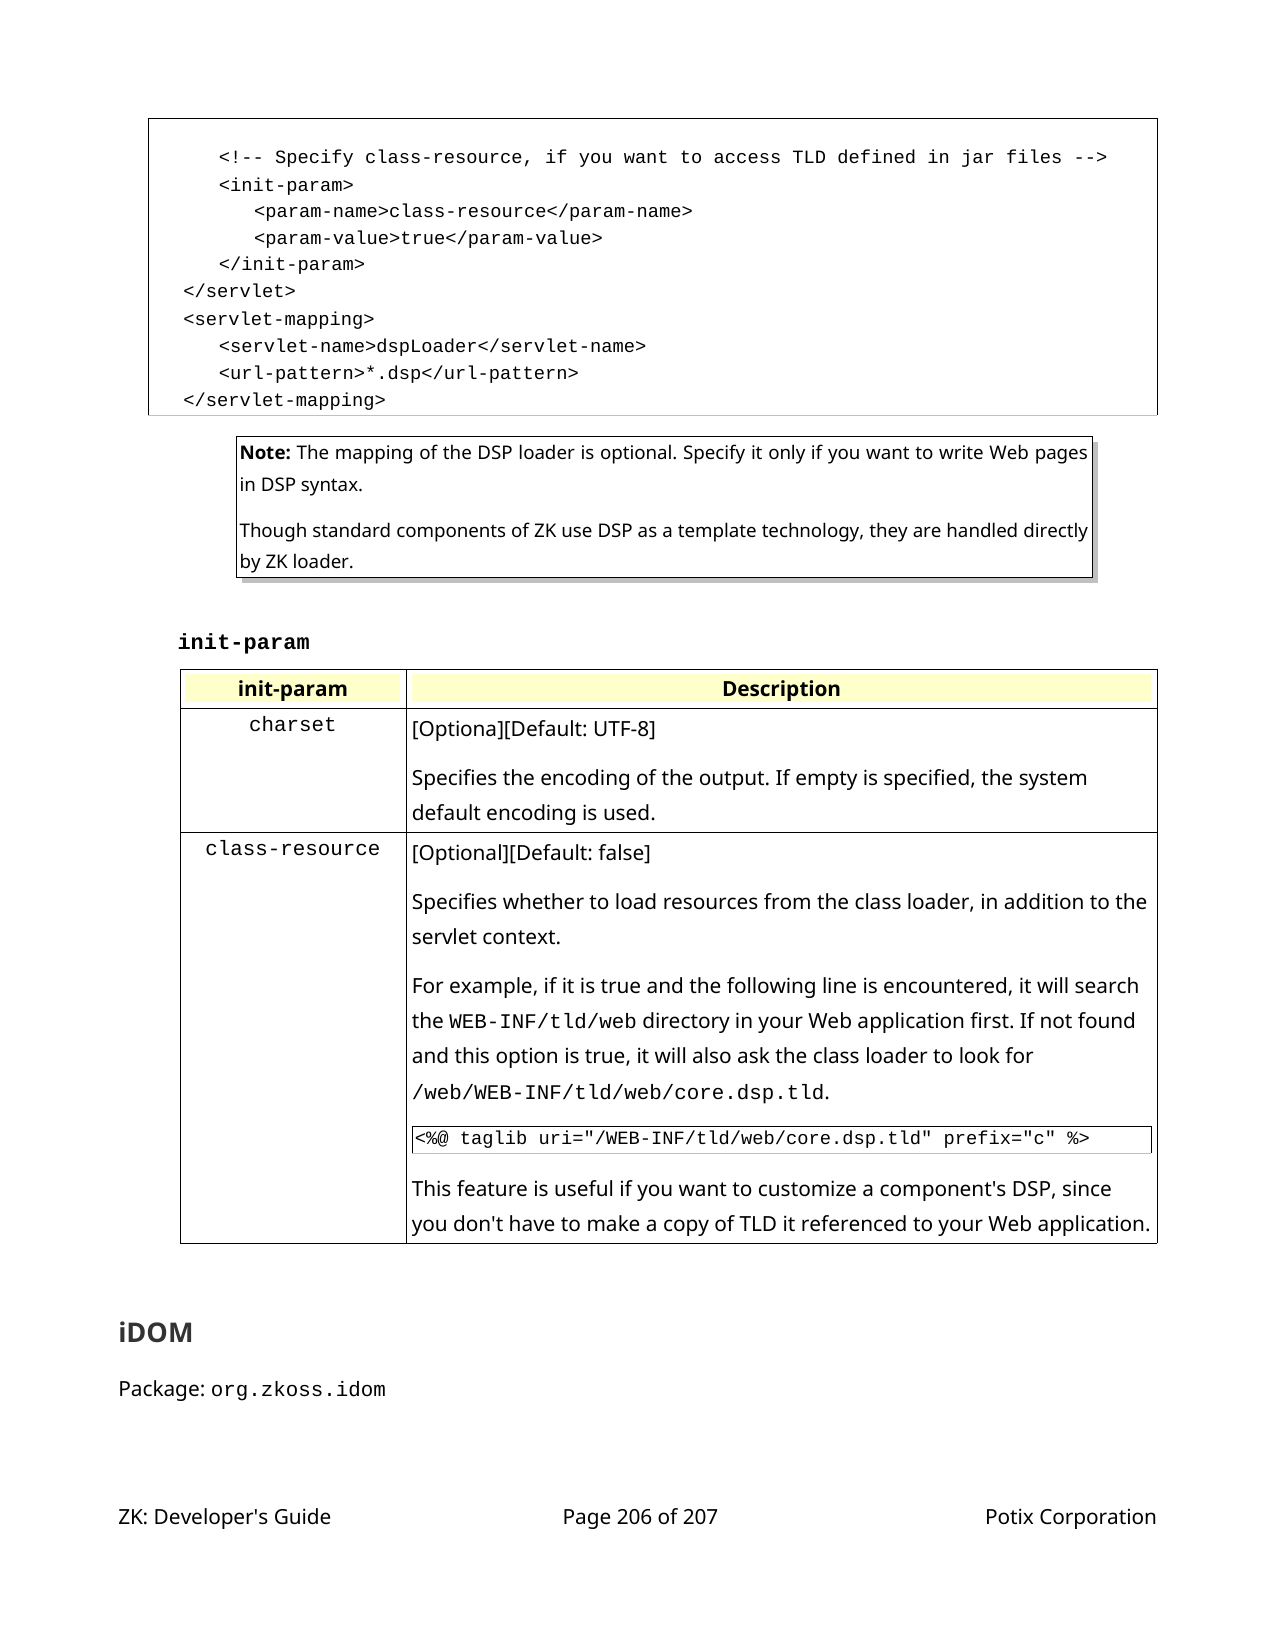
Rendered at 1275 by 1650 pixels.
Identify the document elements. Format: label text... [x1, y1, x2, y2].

text Though standard components of ZK use DSP as a template technology, they are handled directly by ZK loader. [237, 514, 1092, 577]
text Note: The mapping of the DSP loader is optional. Specify it only if you want to write Web pages in DSP syntax. [237, 437, 1092, 496]
subtitle iDOM [118, 1314, 1157, 1351]
table_cell class-resource [181, 833, 406, 1243]
table_header init-param [181, 670, 406, 708]
table_cell charset [181, 709, 406, 832]
text <servlet-mapping> [149, 307, 1157, 331]
text <servlet-name>dspLoader</servlet-name> [149, 334, 1157, 358]
text Package: org.zkoss.idom [118, 1374, 1157, 1403]
text <url-pattern>*.dsp</url-pattern> [149, 361, 1157, 385]
text </servlet-mapping> [149, 388, 1157, 415]
text <!-- Specify class-resource, if you want to access TLD defined in jar files --> [149, 145, 1157, 169]
table_header Description [407, 670, 1157, 708]
table_cell [Optiona][Default: UTF-8] Specifies the encoding of the output. If empty is specified, the system default encoding is used. [407, 709, 1157, 832]
table_cell [Optional][Default: false] Specifies whether to load resources from the class loader, in addition to the servlet context. For example, if it is true and the following line is encountered, it will search the WEB-INF/tld/web directory in your Web application first. If not found and this option is true, it will also ask the class loader to look for /web/WEB-INF/tld/web/core.dsp.tld. <%@ taglib uri="/WEB-INF/tld/web/core.dsp.tld" prefix="c" %> This feature is useful if you want to customize a component's DSP, since you don't have to make a copy of TLD it referenced to your Web application. [407, 833, 1157, 1243]
text </servlet> [149, 279, 1157, 304]
text <init-param> <param-name>class-resource</param-name> <param-value>true</param-value> </init-param> [149, 172, 1157, 276]
subtitle init-param [177, 626, 1157, 656]
